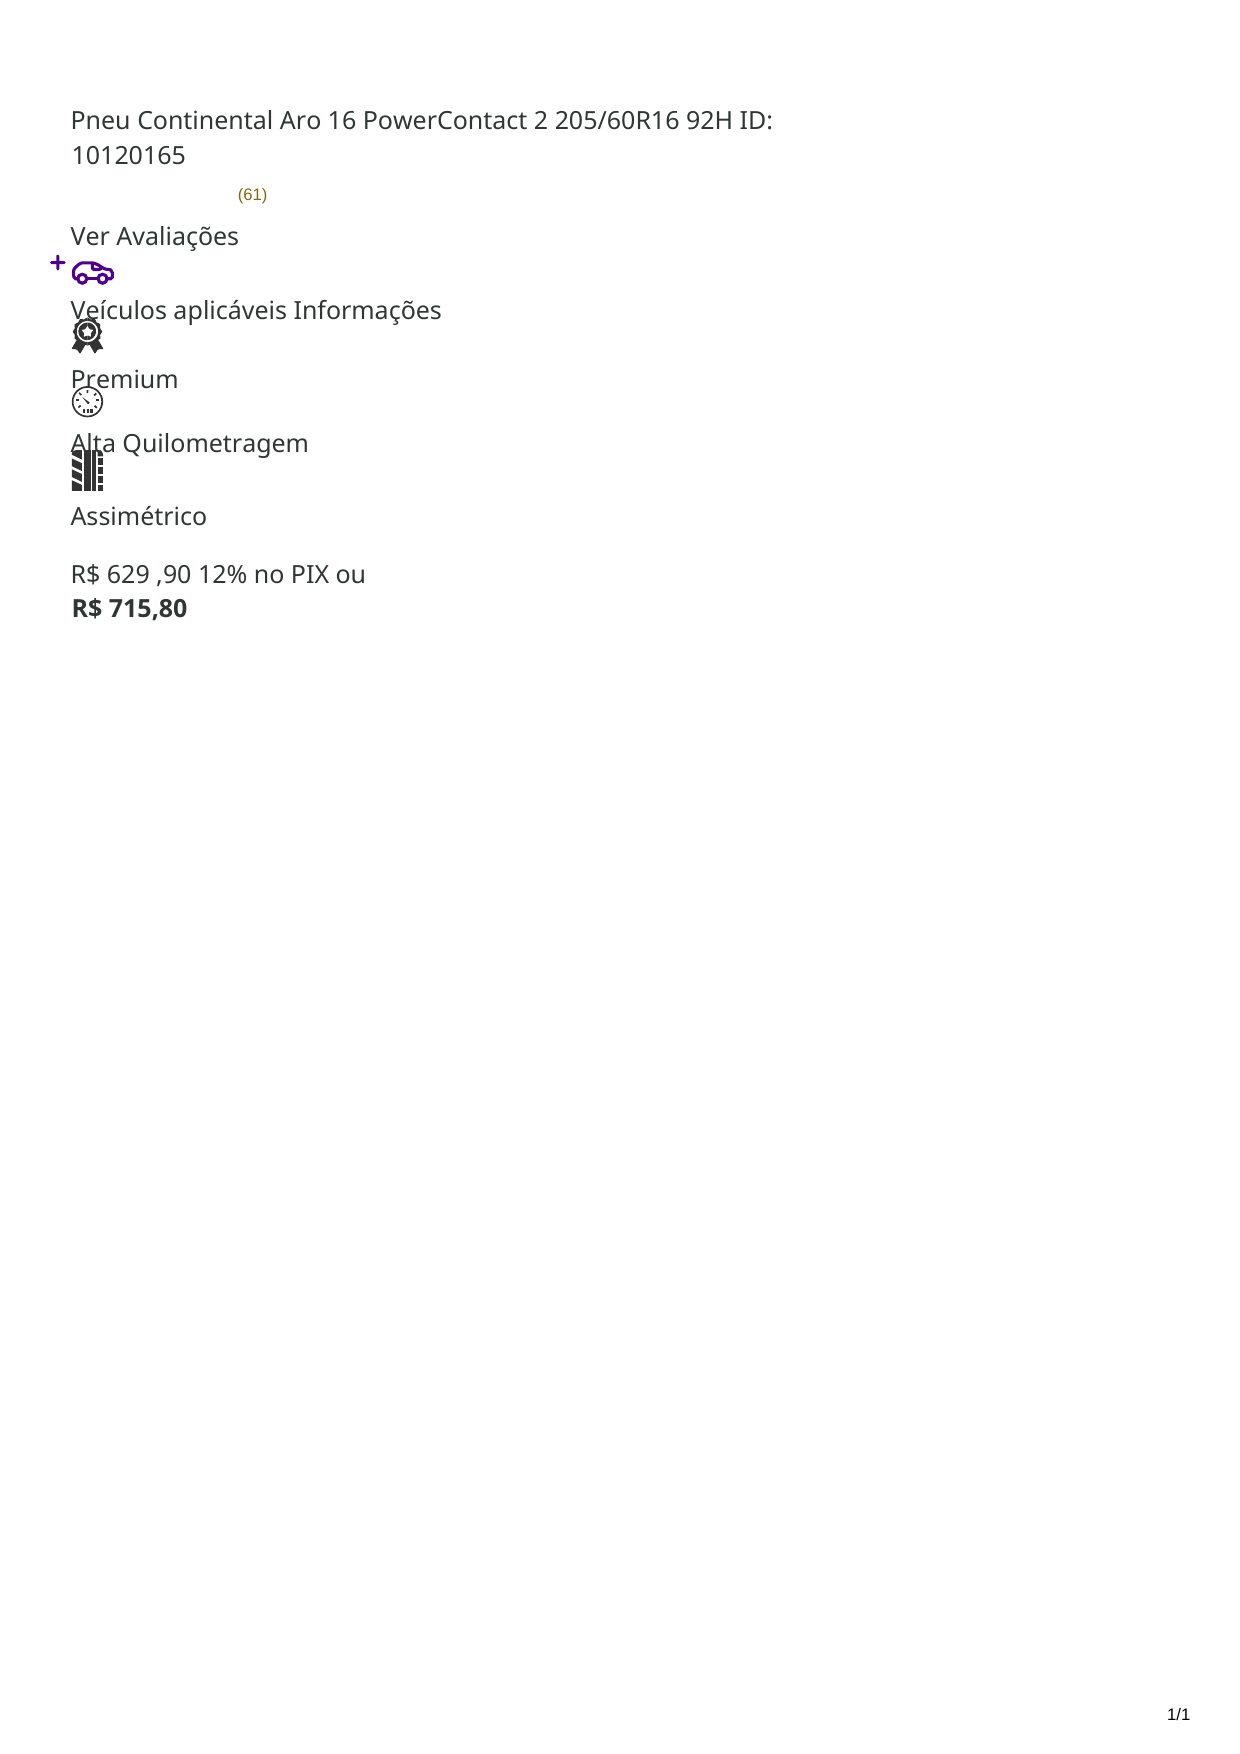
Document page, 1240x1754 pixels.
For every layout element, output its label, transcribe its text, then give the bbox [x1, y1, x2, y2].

text R$ 629 ,90 12% no PIX ou R$ 715,80 [70, 556, 397, 625]
text Pneu Continental Aro 16 PowerContact 2 205/60R16 92H ID: 10120165 [70, 103, 778, 172]
text (61) [231, 174, 1185, 208]
text Alta Quilometragem [70, 425, 967, 459]
text Ver Avaliações [70, 219, 967, 253]
text Veículos aplicáveis Informações [70, 293, 967, 327]
text Assimétrico [70, 499, 967, 533]
text Premium [70, 362, 967, 396]
